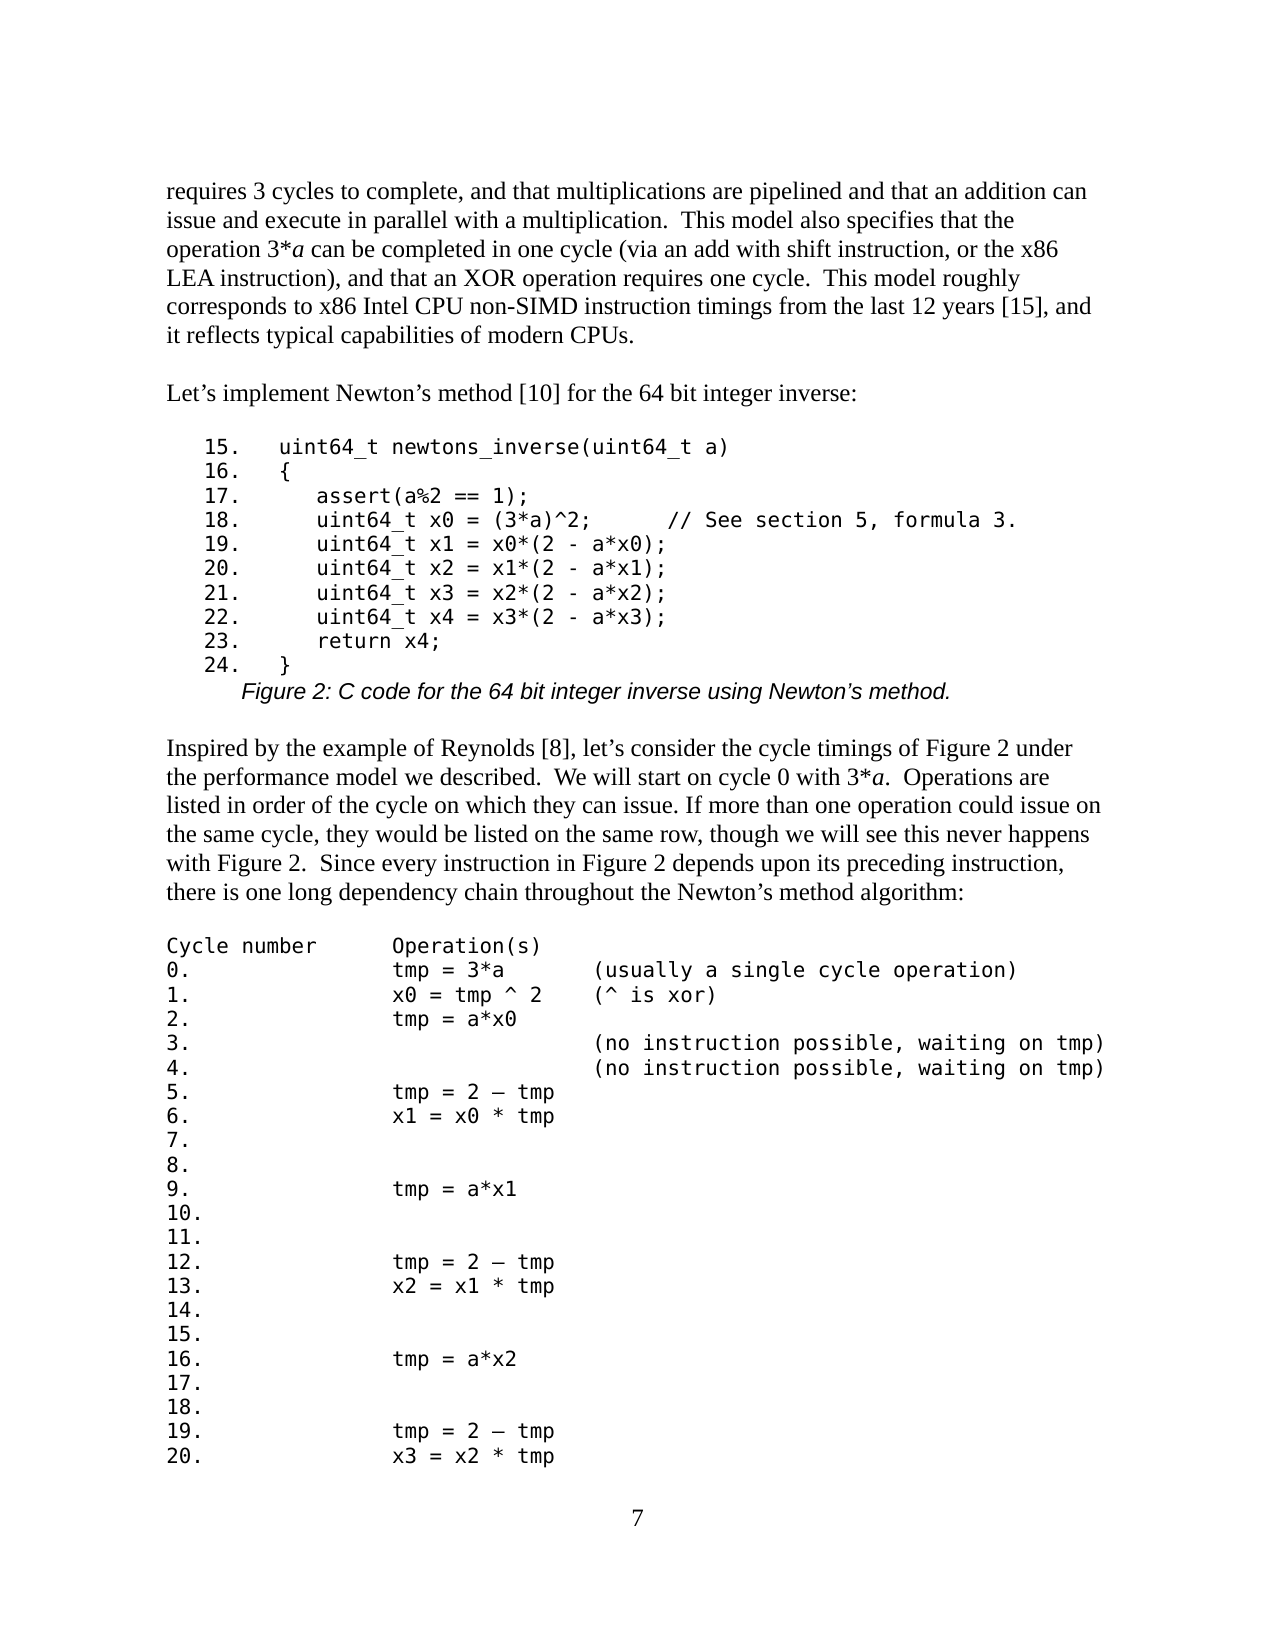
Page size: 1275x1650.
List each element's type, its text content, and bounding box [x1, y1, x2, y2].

text 17. [166, 1371, 1109, 1395]
text 3. (no instruction possible, waiting on tmp) [166, 1031, 1109, 1056]
text 5. tmp = 2 – tmp [166, 1080, 1109, 1104]
text 1. x0 = tmp ^ 2 (^ is xor) [166, 983, 1109, 1007]
text 8. [166, 1153, 1109, 1177]
list uint64_t x1 = x0*(2 - a*x0); [204, 532, 1109, 556]
text 16. tmp = a*x2 [166, 1347, 1109, 1371]
text requires 3 cycles to complete, and that multiplications are pipelined and that an addition can issue and execute in parallel with a multiplication. This model also specifies that the operation 3*a can be completed in one cycle (via an add with shift instruction, or the x86 LEA instruction), and that an XOR operation requires one cycle. This model roughly corresponds to x86 Intel CPU non-SIMD instruction timings from the last 12 years [15], and it reflects typical capabilities of modern CPUs. [166, 176, 1109, 349]
text 11. [166, 1225, 1109, 1250]
text 9. tmp = a*x1 [166, 1177, 1109, 1201]
text 19. tmp = 2 – tmp [166, 1419, 1109, 1444]
text 20. x3 = x2 * tmp [166, 1444, 1109, 1468]
list } [204, 653, 1109, 678]
text 6. x1 = x0 * tmp 7. [166, 1104, 1109, 1153]
list uint64_t x2 = x1*(2 - a*x1); [204, 556, 1109, 581]
text Inspired by the example of Reynolds [8], let’s consider the cycle timings of Figure 2 under the performance model we described. We will start on cycle 0 with 3*a. Operations are listed in order of the cycle on which they can issue. If more than one operation could issue on the same cycle, they would be listed on the same row, though we will see this never happens with Figure 2. Since every instruction in Figure 2 depends upon its preceding instruction, there is one long dependency chain throughout the Newton’s method algorithm: [166, 733, 1109, 905]
text 10. [166, 1201, 1109, 1225]
list uint64_t x0 = (3*a)^2; // See section 5, formula 3. [204, 508, 1109, 532]
text 0. tmp = 3*a (usually a single cycle operation) [166, 958, 1109, 983]
list { [204, 459, 1109, 484]
text 14. [166, 1298, 1109, 1322]
text Cycle number Operation(s) [166, 934, 1109, 958]
text 12. tmp = 2 – tmp [166, 1250, 1109, 1274]
list uint64_t x4 = x3*(2 - a*x3); [204, 605, 1109, 629]
list return x4; [204, 629, 1109, 653]
text Let’s implement Newton’s method [10] for the 64 bit integer inverse: [166, 378, 1109, 406]
text 15. [166, 1322, 1109, 1347]
text 18. [166, 1395, 1109, 1419]
list uint64_t x3 = x2*(2 - a*x2); [204, 581, 1109, 605]
text 4. (no instruction possible, waiting on tmp) [166, 1056, 1109, 1080]
list Figure 2: C code for the 64 bit integer inverse using Newton’s method. [204, 678, 1109, 704]
list assert(a%2 == 1); [204, 484, 1109, 508]
text 2. tmp = a*x0 [166, 1007, 1109, 1031]
text 13. x2 = x1 * tmp [166, 1274, 1109, 1298]
list uint64_t newtons_inverse(uint64_t a) [204, 435, 1109, 459]
